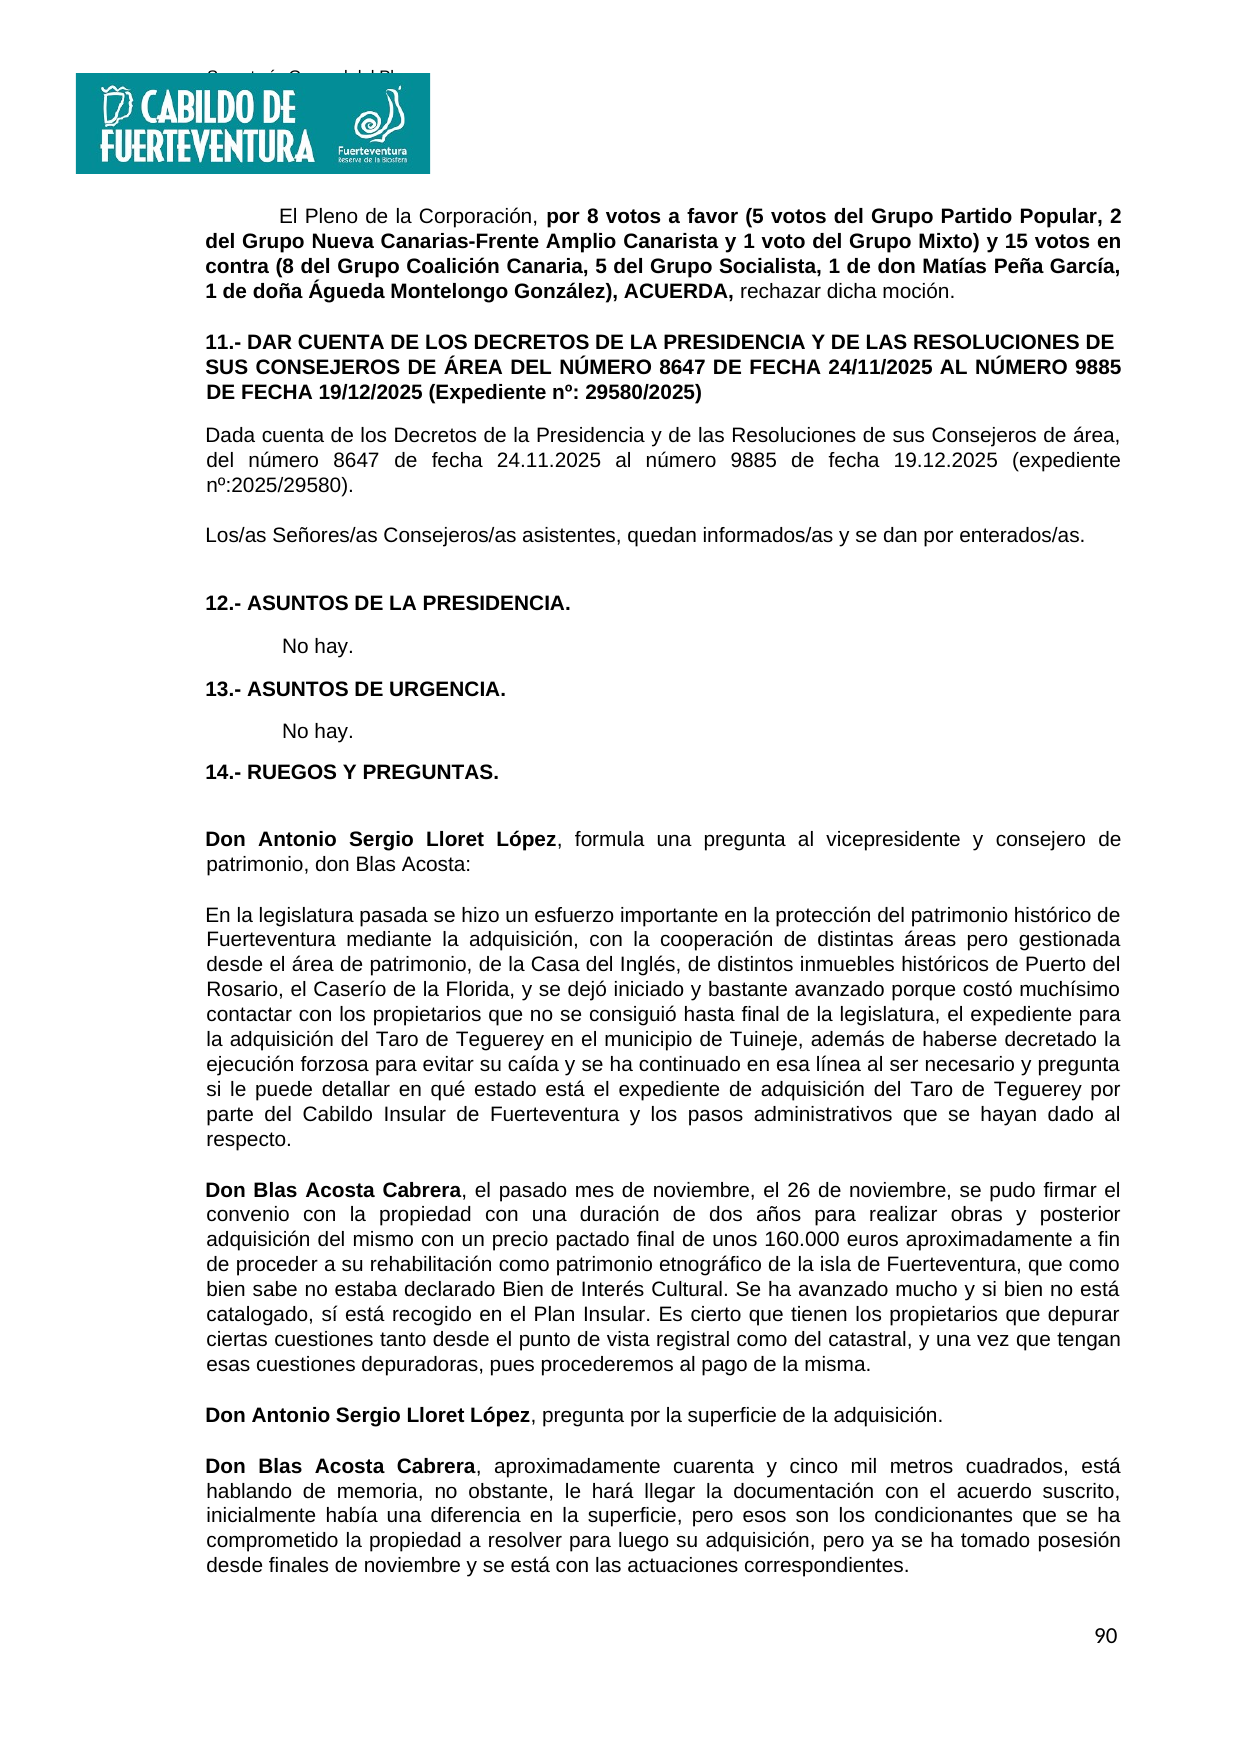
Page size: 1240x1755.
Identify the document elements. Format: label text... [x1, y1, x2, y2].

text Dada cuenta de los Decretos de la Presidencia y de las Resoluciones de sus Consejeros de área, del número 8647 de fecha 24.11.2025 al número 9885 de fecha 19.12.2025 (expediente nº:2025/29580). [205, 423, 1122, 496]
text Los/as Señores/as Consejeros/as asistentes, quedan informados/as y se dan por enterados/as. [205, 523, 1122, 547]
text Don Blas Acosta Cabrera, aproximadamente cuarenta y cinco mil metros cuadrados, está hablando de memoria, no obstante, le hará llegar la documentación con el acuerdo suscrito, inicialmente había una diferencia en la superficie, pero esos son los condicionantes que se ha comprometido la propiedad a resolver para luego su adquisición, pero ya se ha tomado posesión desde finales de noviembre y se está con las actuaciones correspondientes. [205, 1453, 1122, 1577]
text 11.- DAR CUENTA DE LOS DECRETOS DE LA PRESIDENCIA Y DE LAS RESOLUCIONES DE [205, 330, 1123, 354]
text En la legislatura pasada se hizo un esfuerzo importante en la protección del patrimonio histórico de Fuerteventura mediante la adquisición, con la cooperación de distintas áreas pero gestionada desde el área de patrimonio, de la Casa del Inglés, de distintos inmuebles históricos de Puerto del Rosario, el Caserío de la Florida, y se dejó iniciado y bastante avanzado porque costó muchísimo contactar con los propietarios que no se consiguió hasta final de la legislatura, el expediente para la adquisición del Taro de Teguerey en el municipio de Tuineje, además de haberse decretado la ejecución forzosa para evitar su caída y se ha continuado en esa línea al ser necesario y pregunta si le puede detallar en qué estado está el expediente de adquisición del Taro de Teguerey por parte del Cabildo Insular de Fuerteventura y los pasos administrativos que se hayan dado al respecto. [205, 902, 1122, 1150]
text Don Antonio Sergio Lloret López, formula una pregunta al vicepresidente y consejero de patrimonio, don Blas Acosta: [205, 827, 1122, 875]
text 13.- ASUNTOS DE URGENCIA. [205, 677, 1123, 701]
text El Pleno de la Corporación, por 8 votos a favor (5 votos del Grupo Partido Popular, 2 del Grupo Nueva Canarias-Frente Amplio Canarista y 1 voto del Grupo Mixto) y 15 votos en contra (8 del Grupo Coalición Canaria, 5 del Grupo Socialista, 1 de don Matías Peña García, 1 de doña Águeda Montelongo González), ACUERDA, rechazar dicha moción. [205, 204, 1123, 303]
text No hay. [282, 718, 1122, 742]
text SUS CONSEJEROS DE ÁREA DEL NÚMERO 8647 DE FECHA 24/11/2025 AL NÚMERO 9885 DE FECHA 19/12/2025 (Expediente nº: 29580/2025) [205, 355, 1123, 404]
picture [75, 73, 431, 174]
text 14.- RUEGOS Y PREGUNTAS. [205, 760, 1123, 784]
text 12.- ASUNTOS DE LA PRESIDENCIA. [205, 591, 1123, 615]
text No hay. [282, 634, 1122, 658]
text Don Antonio Sergio Lloret López, pregunta por la superficie de la adquisición. [205, 1403, 1122, 1427]
text Don Blas Acosta Cabrera, el pasado mes de noviembre, el 26 de noviembre, se pudo firmar el convenio con la propiedad con una duración de dos años para realizar obras y posterior adquisición del mismo con un precio pactado final de unos 160.000 euros aproximadamente a fin de proceder a su rehabilitación como patrimonio etnográfico de la isla de Fuerteventura, que como bien sabe no estaba declarado Bien de Interés Cultural. Se ha avanzado mucho y si bien no está catalogado, sí está recogido en el Plan Insular. Es cierto que tienen los propietarios que depurar ciertas cuestiones tanto desde el punto de vista registral como del catastral, y una vez que tengan esas cuestiones depuradoras, pues procederemos al pago de la misma. [205, 1177, 1122, 1376]
